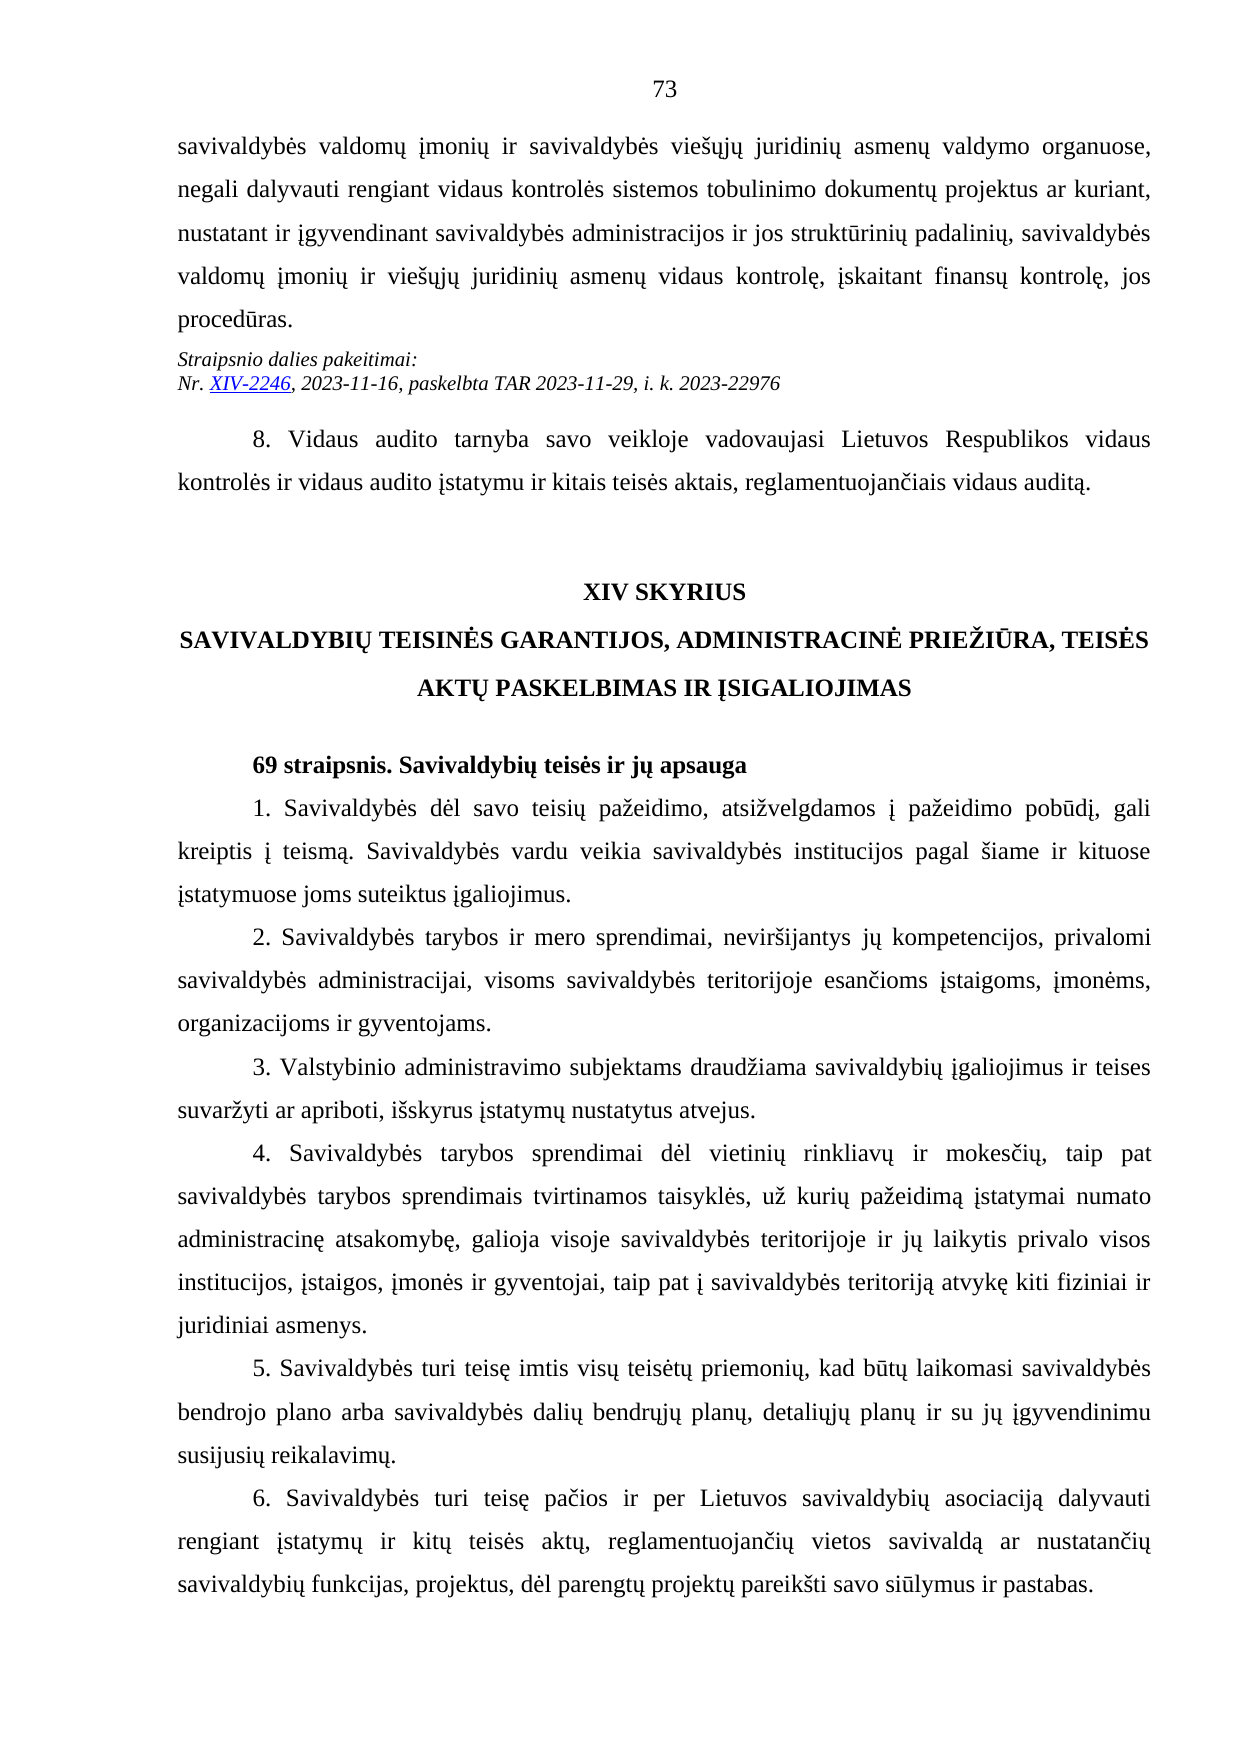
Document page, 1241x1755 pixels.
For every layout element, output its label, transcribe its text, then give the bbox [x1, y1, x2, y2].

text 2. Savivaldybės tarybos ir mero sprendimai, neviršijantys jų kompetencijos, privalomi savivaldybės administracijai, visoms savivaldybės teritorijoje esančioms įstaigoms, įmonėms, organizacijoms ir gyventojams. [177, 922, 1152, 1037]
text 69 straipsnis. Savivaldybių teisės ir jų apsauga [177, 750, 1152, 778]
text 4. Savivaldybės tarybos sprendimai dėl vietinių rinkliavų ir mokesčių, taip pat savivaldybės tarybos sprendimais tvirtinamos taisyklės, už kurių pažeidimą įstatymai numato administracinę atsakomybę, galioja visoje savivaldybės teritorijoje ir jų laikytis privalo visos institucijos, įstaigos, įmonės ir gyventojai, taip pat į savivaldybės teritoriją atvykę kiti fiziniai ir juridiniai asmenys. [177, 1138, 1152, 1339]
text 3. Valstybinio administravimo subjektams draudžiama savivaldybių įgaliojimus ir teises suvaržyti ar apriboti, išskyrus įstatymų nustatytus atvejus. [177, 1052, 1152, 1123]
text 1. Savivaldybės dėl savo teisių pažeidimo, atsižvelgdamos į pažeidimo pobūdį, gali kreiptis į teismą. Savivaldybės vardu veikia savivaldybės institucijos pagal šiame ir kituose įstatymuose joms suteiktus įgaliojimus. [177, 793, 1152, 908]
text XIV SKYRIUS [177, 558, 1152, 606]
text 8. Vidaus audito tarnyba savo veikloje vadovaujasi Lietuvos Respublikos vidaus kontrolės ir vidaus audito įstatymu ir kitais teisės aktais, reglamentuojančiais vidaus auditą. [177, 424, 1152, 496]
text savivaldybės valdomų įmonių ir savivaldybės viešųjų juridinių asmenų valdymo organuose, negali dalyvauti rengiant vidaus kontrolės sistemos tobulinimo dokumentų projektus ar kuriant, nustatant ir įgyvendinant savivaldybės administracijos ir jos struktūrinių padalinių, savivaldybės valdomų įmonių ir viešųjų juridinių asmenų vidaus kontrolę, įskaitant finansų kontrolę, jos procedūras. [177, 131, 1152, 333]
text 6. Savivaldybės turi teisę pačios ir per Lietuvos savivaldybių asociaciją dalyvauti rengiant įstatymų ir kitų teisės aktų, reglamentuojančių vietos savivaldą ar nustatančių savivaldybių funkcijas, projektus, dėl parengtų projektų pareikšti savo siūlymus ir pastabas. [177, 1483, 1152, 1598]
text SAVIVALDYBIŲ TEISINĖS GARANTIJOS, ADMINISTRACINĖ PRIEŽIŪRA, TEISĖS AKTŲ PASKELBIMAS IR ĮSIGALIOJIMAS [177, 606, 1152, 702]
text Straipsnio dalies pakeitimai: [177, 347, 1152, 371]
text 5. Savivaldybės turi teisę imtis visų teisėtų priemonių, kad būtų laikomasi savivaldybės bendrojo plano arba savivaldybės dalių bendrųjų planų, detaliųjų planų ir su jų įgyvendinimu susijusių reikalavimų. [177, 1353, 1152, 1468]
text Nr. XIV-2246, 2023-11-16, paskelbta TAR 2023-11-29, i. k. 2023-22976 [177, 371, 1152, 395]
